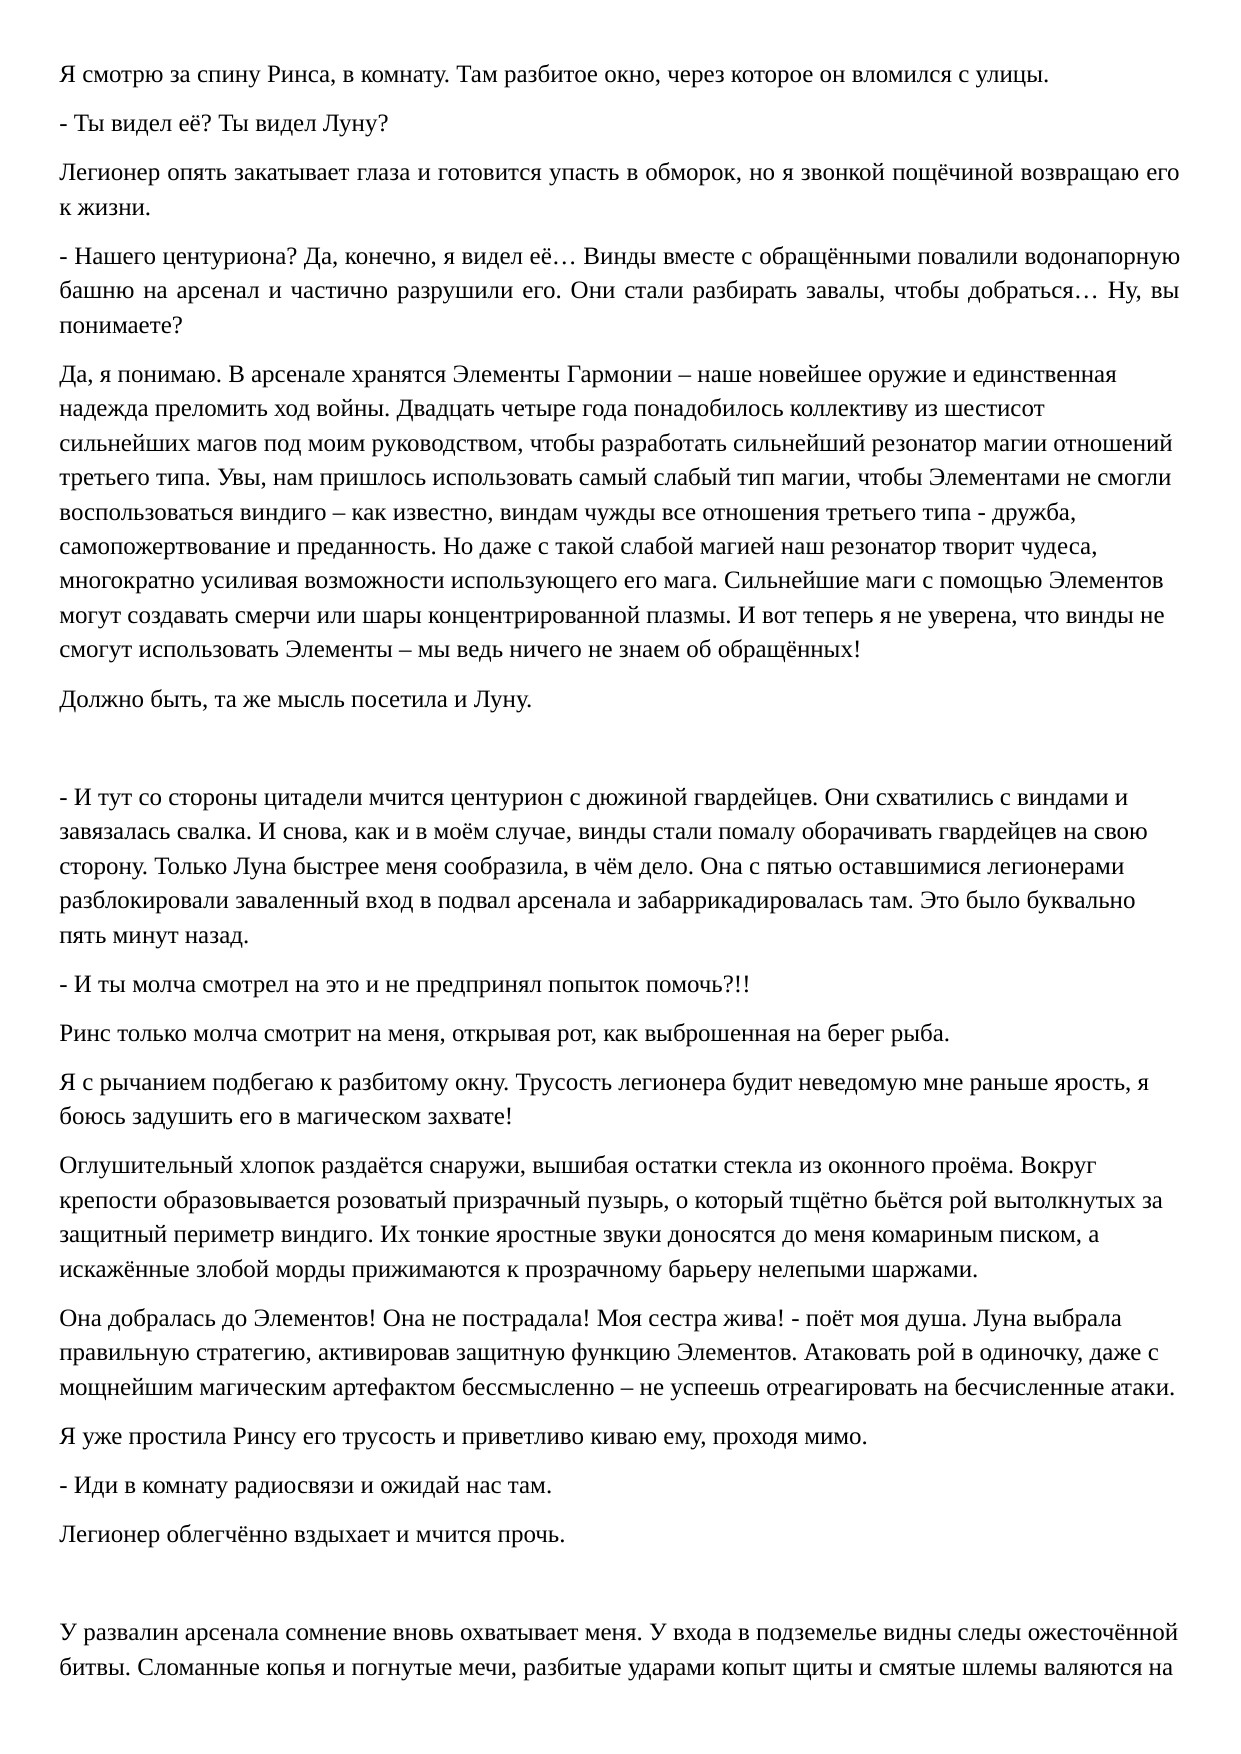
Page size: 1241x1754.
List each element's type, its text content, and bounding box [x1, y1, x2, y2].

text Легионер опять закатывает глаза и готовится упасть в обморок, но я звонкой пощёчиной возвращаю его к жизни. [59, 157, 1181, 220]
text Легионер облегчённо вздыхает и мчится прочь. [59, 1519, 1181, 1548]
text - И тут со стороны цитадели мчится центурион с дюжиной гвардейцев. Они схватились с виндами и завязалась свалка. И снова, как и в моём случае, винды стали помалу оборачивать гвардейцев на свою сторону. Только Луна быстрее меня сообразила, в чём дело. Она с пятью оставшимися легионерами разблокировали заваленный вход в подвал арсенала и забаррикадировалась там. Это было буквально пять минут назад. [59, 782, 1181, 948]
text - И ты молча смотрел на это и не предпринял попыток помочь?!! [59, 969, 1181, 997]
text - Нашего центуриона? Да, конечно, я видел её… Винды вместе с обращёнными повалили водонапорную башню на арсенал и частично разрушили его. Они стали разбирать завалы, чтобы добраться… Ну, вы понимаете? [59, 241, 1181, 338]
text Оглушительный хлопок раздаётся снаружи, вышибая остатки стекла из оконного проёма. Вокруг крепости образовывается розоватый призрачный пузырь, о который тщётно бьётся рой вытолкнутых за защитный периметр виндиго. Их тонкие яростные звуки доносятся до меня комариным писком, а искажённые злобой морды прижимаются к прозрачному барьеру нелепыми шаржами. [59, 1150, 1181, 1283]
text Да, я понимаю. В арсенале хранятся Элементы Гармонии – наше новейшее оружие и единственная надежда преломить ход войны. Двадцать четыре года понадобилось коллективу из шестисот сильнейших магов под моим руководством, чтобы разработать сильнейший резонатор магии отношений третьего типа. Увы, нам пришлось использовать самый слабый тип магии, чтобы Элементами не смогли воспользоваться виндиго – как известно, виндам чужды все отношения третьего типа - дружба, самопожертвование и преданность. Но даже с такой слабой магией наш резонатор творит чудеса, многократно усиливая возможности использующего его мага. Сильнейшие маги с помощью Элементов могут создавать смерчи или шары концентрированной плазмы. И вот теперь я не уверена, что винды не смогут использовать Элементы – мы ведь ничего не знаем об обращённых! [59, 359, 1181, 663]
text Ринс только молча смотрит на меня, открывая рот, как выброшенная на берег рыба. [59, 1018, 1181, 1047]
text Я смотрю за спину Ринса, в комнату. Там разбитое окно, через которое он вломился с улицы. [59, 59, 1181, 88]
text Должно быть, та же мысль посетила и Луну. [59, 684, 1181, 712]
text - Ты видел её? Ты видел Луну? [59, 108, 1181, 137]
text Она добралась до Элементов! Она не пострадала! Моя сестра жива! - поёт моя душа. Луна выбрала правильную стратегию, активировав защитную функцию Элементов. Атаковать рой в одиночку, даже с мощнейшим магическим артефактом бессмысленно – не успеешь отреагировать на бесчисленные атаки. [59, 1303, 1181, 1401]
text Я уже простила Ринсу его трусость и приветливо киваю ему, проходя мимо. [59, 1421, 1181, 1450]
text У развалин арсенала сомнение вновь охватывает меня. У входа в подземелье видны следы ожесточённой битвы. Сломанные копья и погнутые мечи, разбитые ударами копыт щиты и смятые шлемы валяются на [59, 1617, 1181, 1680]
text - Иди в комнату радиосвязи и ожидай нас там. [59, 1470, 1181, 1499]
text Я с рычанием подбегаю к разбитому окну. Трусость легионера будит неведомую мне раньше ярость, я боюсь задушить его в магическом захвате! [59, 1067, 1181, 1130]
